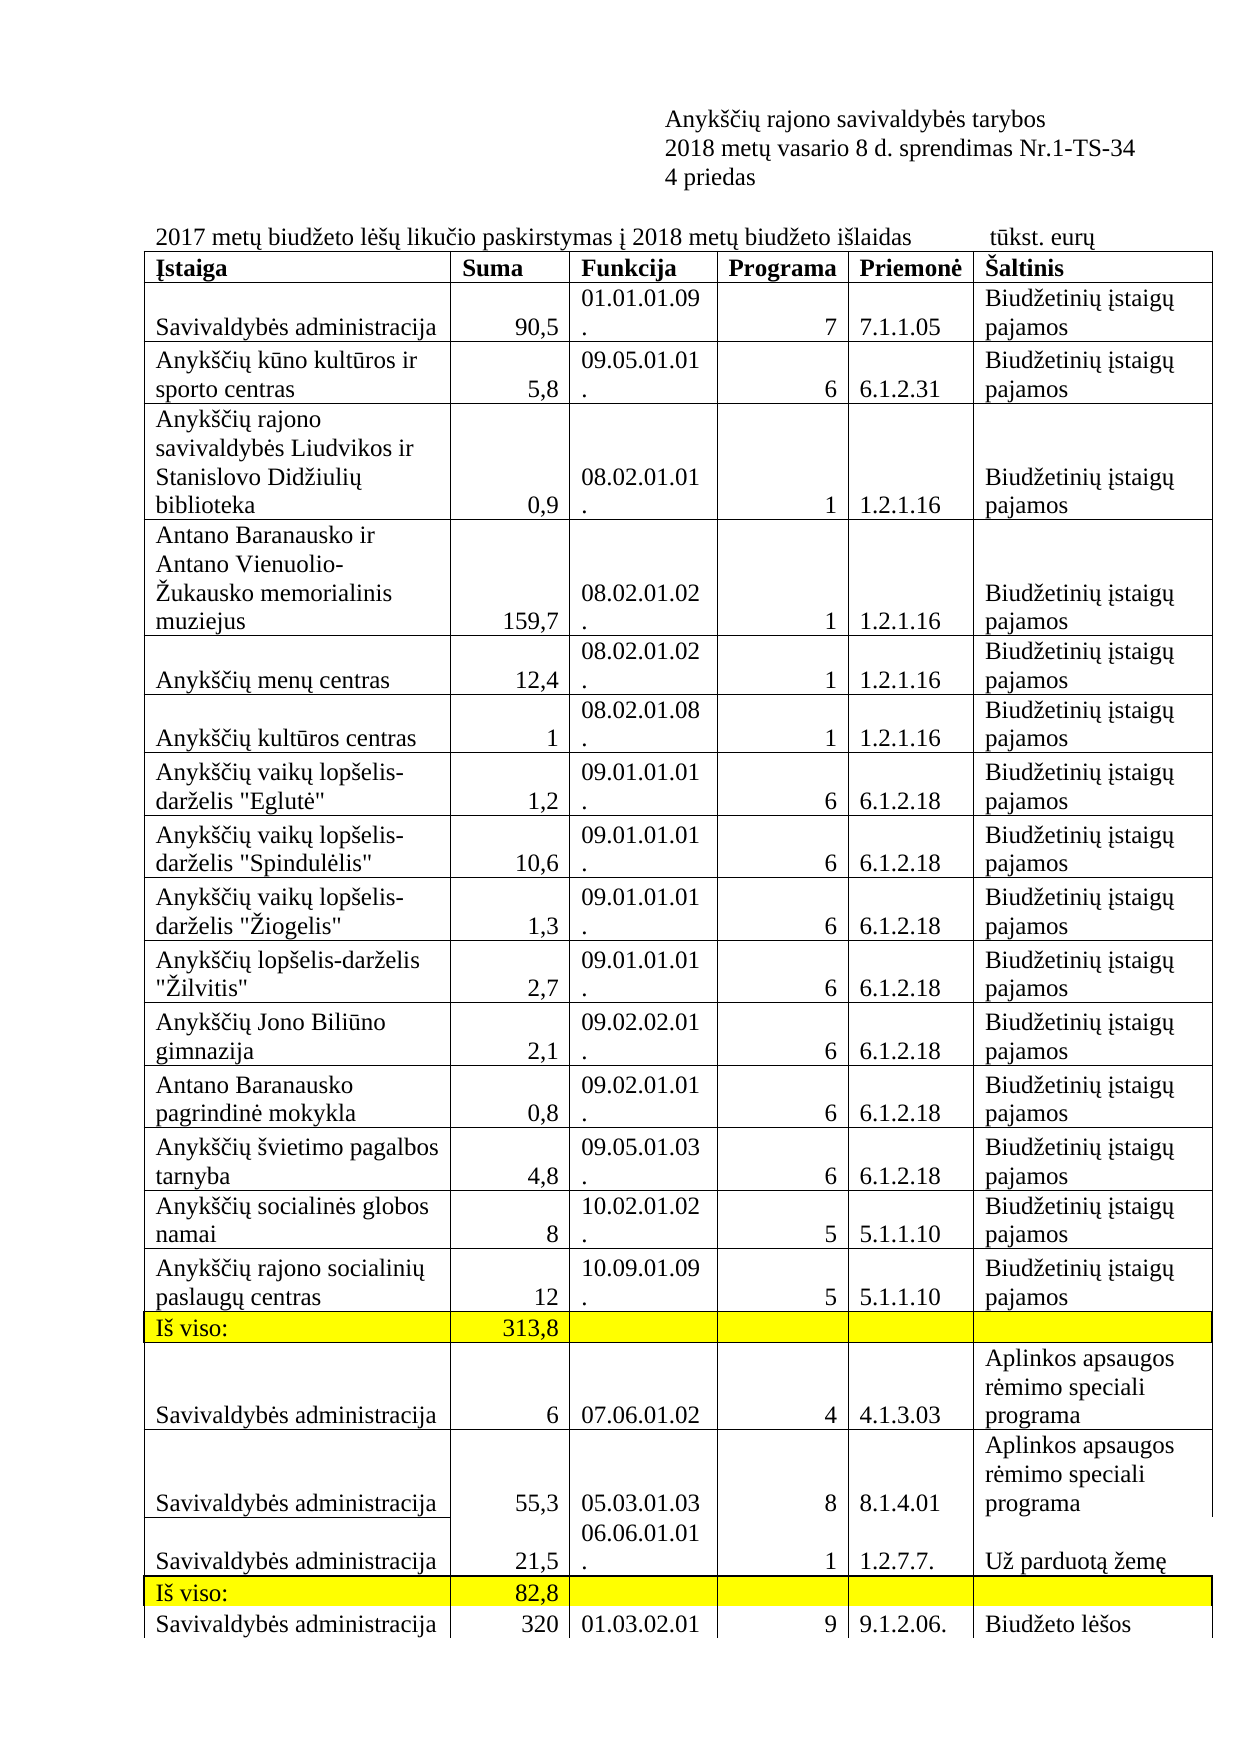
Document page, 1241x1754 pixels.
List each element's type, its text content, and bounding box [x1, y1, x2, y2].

table_cell Funkcija [570, 252, 717, 282]
table_cell [718, 1577, 848, 1606]
table_cell 1 [718, 636, 848, 694]
table_cell Anykščių rajono savivaldybės Liudvikos ir Stanislovo Didžiulių biblioteka [145, 404, 450, 519]
table_cell Anykščių socialinės globos namai [145, 1191, 450, 1248]
table_cell 08.02.01.02. [570, 520, 717, 635]
table_cell 10.02.01.02. [570, 1191, 717, 1248]
table_cell 90,5 [451, 283, 569, 341]
table_cell 6 [718, 1003, 848, 1065]
table_header 2017 metų biudžeto lėšų likučio paskirstymas į 2018 metų biudžeto išlaidas [144, 220, 978, 251]
table_cell 1 [718, 1517, 848, 1575]
table_cell 7 [718, 283, 848, 341]
table_cell 7.1.1.05 [849, 283, 973, 341]
table_cell 0,9 [451, 404, 569, 519]
table_cell 6 [718, 342, 848, 403]
table_cell Savivaldybės administracija [145, 1606, 450, 1638]
table_cell 9 [718, 1606, 848, 1638]
table_cell Už parduotą žemę [974, 1517, 1212, 1575]
table_cell 1,2 [451, 753, 569, 815]
table_cell 09.01.01.01. [570, 941, 717, 1002]
table_cell [570, 1312, 717, 1342]
table_cell 09.02.02.01. [570, 1003, 717, 1065]
table_cell Anykščių vaikų lopšelis-darželis "Eglutė" [145, 753, 450, 815]
table_cell Anykščių vaikų lopšelis-darželis "Spindulėlis" [145, 816, 450, 877]
table_cell Anykščių Jono Biliūno gimnazija [145, 1003, 450, 1065]
table_cell 05.03.01.03 [570, 1430, 717, 1517]
table_cell Anykščių švietimo pagalbos tarnyba [145, 1128, 450, 1190]
table_cell [570, 1577, 717, 1606]
table_cell 6 [718, 1128, 848, 1190]
table_cell Biudžetinių įstaigų pajamos [974, 520, 1212, 635]
table_cell Savivaldybės administracija [145, 283, 450, 341]
table_cell 6.1.2.18 [849, 753, 973, 815]
table_cell [849, 1312, 973, 1342]
table_cell 09.01.01.01. [570, 753, 717, 815]
table_cell 6.1.2.18 [849, 878, 973, 940]
table_cell Iš viso: [145, 1312, 450, 1342]
table_cell Šaltinis [974, 252, 1212, 282]
table_cell 1.2.1.16 [849, 404, 973, 519]
table_header tūkst. eurų [978, 220, 1212, 251]
table_cell Biudžetinių įstaigų pajamos [974, 816, 1212, 877]
table_cell 6 [718, 1066, 848, 1127]
table_cell 09.05.01.03. [570, 1128, 717, 1190]
table_cell 1.2.1.16 [849, 520, 973, 635]
table_cell 08.02.01.02. [570, 636, 717, 694]
table_cell 1 [718, 520, 848, 635]
table_cell Biudžeto lėšos [974, 1606, 1212, 1638]
table_cell [974, 1577, 1211, 1606]
table_cell 09.02.01.01. [570, 1066, 717, 1127]
table_cell Priemonė [849, 252, 973, 282]
table_cell 2,7 [451, 941, 569, 1002]
table_cell Suma [451, 252, 569, 282]
table_cell Anykščių kultūros centras [145, 695, 450, 752]
table_cell 4,8 [451, 1128, 569, 1190]
table_cell 2,1 [451, 1003, 569, 1065]
table_cell Biudžetinių įstaigų pajamos [974, 283, 1212, 341]
table_cell 6.1.2.18 [849, 1128, 973, 1190]
table_cell Savivaldybės administracija [145, 1430, 450, 1517]
table_cell Savivaldybės administracija [145, 1343, 450, 1429]
table_cell Biudžetinių įstaigų pajamos [974, 753, 1212, 815]
table_cell 1.2.7.7. [849, 1517, 973, 1575]
table_cell 6 [718, 941, 848, 1002]
table_cell 01.03.02.01 [570, 1606, 717, 1638]
table_cell Biudžetinių įstaigų pajamos [974, 404, 1212, 519]
table_cell Biudžetinių įstaigų pajamos [974, 1191, 1212, 1248]
table_cell Antano Baranausko pagrindinė mokykla [145, 1066, 450, 1127]
table_cell Anykščių vaikų lopšelis-darželis "Žiogelis" [145, 878, 450, 940]
table_cell 12 [451, 1249, 569, 1311]
table_cell Anykščių lopšelis-darželis "Žilvitis" [145, 941, 450, 1002]
table_cell Biudžetinių įstaigų pajamos [974, 636, 1212, 694]
table_cell 5.1.1.10 [849, 1249, 973, 1311]
table_cell Biudžetinių įstaigų pajamos [974, 342, 1212, 403]
table_cell 09.01.01.01. [570, 816, 717, 877]
table_cell 6 [718, 878, 848, 940]
table_cell 10.09.01.09. [570, 1249, 717, 1311]
table_cell 08.02.01.08. [570, 695, 717, 752]
table_cell Programa [718, 252, 848, 282]
table_cell 5,8 [451, 342, 569, 403]
table_cell 5.1.1.10 [849, 1191, 973, 1248]
table_cell Anykščių rajono socialinių paslaugų centras [145, 1249, 450, 1311]
table_cell [974, 1312, 1211, 1342]
table_cell 6.1.2.18 [849, 1066, 973, 1127]
table_cell 6 [718, 753, 848, 815]
table_cell 6.1.2.18 [849, 1003, 973, 1065]
table_cell Savivaldybės administracija [145, 1518, 450, 1575]
table_cell Biudžetinių įstaigų pajamos [974, 695, 1212, 752]
table_cell Iš viso: [145, 1577, 450, 1606]
table_cell Biudžetinių įstaigų pajamos [974, 878, 1212, 940]
table_cell [718, 1312, 848, 1342]
table_cell 4.1.3.03 [849, 1343, 973, 1429]
table_cell Aplinkos apsaugos rėmimo speciali programa [974, 1430, 1212, 1517]
table_cell 6 [718, 816, 848, 877]
table_cell 06.06.01.01. [570, 1517, 717, 1575]
table_cell 0,8 [451, 1066, 569, 1127]
table_cell 55,3 [451, 1430, 569, 1517]
table_cell 5 [718, 1249, 848, 1311]
table_cell 6.1.2.31 [849, 342, 973, 403]
table_cell Biudžetinių įstaigų pajamos [974, 1249, 1212, 1311]
table_cell Biudžetinių įstaigų pajamos [974, 1128, 1212, 1190]
table_cell 6.1.2.18 [849, 816, 973, 877]
table_cell 10,6 [451, 816, 569, 877]
table_cell 1 [718, 695, 848, 752]
table_cell 09.01.01.01. [570, 878, 717, 940]
table_cell Biudžetinių įstaigų pajamos [974, 1066, 1212, 1127]
text 4 priedas [133, 162, 1169, 191]
table_cell 9.1.2.06. [849, 1606, 973, 1638]
table_cell 01.01.01.09. [570, 283, 717, 341]
table_cell 08.02.01.01. [570, 404, 717, 519]
table_cell 8.1.4.01 [849, 1430, 973, 1517]
table_cell 09.05.01.01. [570, 342, 717, 403]
table_cell 5 [718, 1191, 848, 1248]
table_cell Aplinkos apsaugos rėmimo speciali programa [974, 1343, 1212, 1429]
table_cell 1 [718, 404, 848, 519]
table_cell 21,5 [451, 1517, 569, 1575]
table_cell Biudžetinių įstaigų pajamos [974, 1003, 1212, 1065]
table_cell 8 [451, 1191, 569, 1248]
table_cell 1.2.1.16 [849, 636, 973, 694]
table_cell 6 [451, 1343, 569, 1429]
table_cell 4 [718, 1343, 848, 1429]
table_cell 8 [718, 1430, 848, 1517]
table_cell Antano Baranausko ir Antano Vienuolio-Žukausko memorialinis muziejus [145, 520, 450, 635]
table_cell Anykščių menų centras [145, 636, 450, 694]
table_cell 320 [451, 1606, 569, 1638]
table_cell Biudžetinių įstaigų pajamos [974, 941, 1212, 1002]
table_cell 1,3 [451, 878, 569, 940]
table_cell [849, 1577, 973, 1606]
table_cell 82,8 [451, 1577, 569, 1606]
text Anykščių rajono savivaldybės tarybos [133, 104, 1169, 133]
table_cell 6.1.2.18 [849, 941, 973, 1002]
table_cell 12,4 [451, 636, 569, 694]
text 2018 metų vasario 8 d. sprendimas Nr.1-TS-34 [133, 133, 1169, 162]
table_cell 1 [451, 695, 569, 752]
table_cell 1.2.1.16 [849, 695, 973, 752]
table_cell 159,7 [451, 520, 569, 635]
table_cell Anykščių kūno kultūros ir sporto centras [145, 342, 450, 403]
table_cell 313,8 [451, 1312, 569, 1342]
table_cell Įstaiga [145, 252, 450, 282]
table_cell 07.06.01.02 [570, 1343, 717, 1429]
